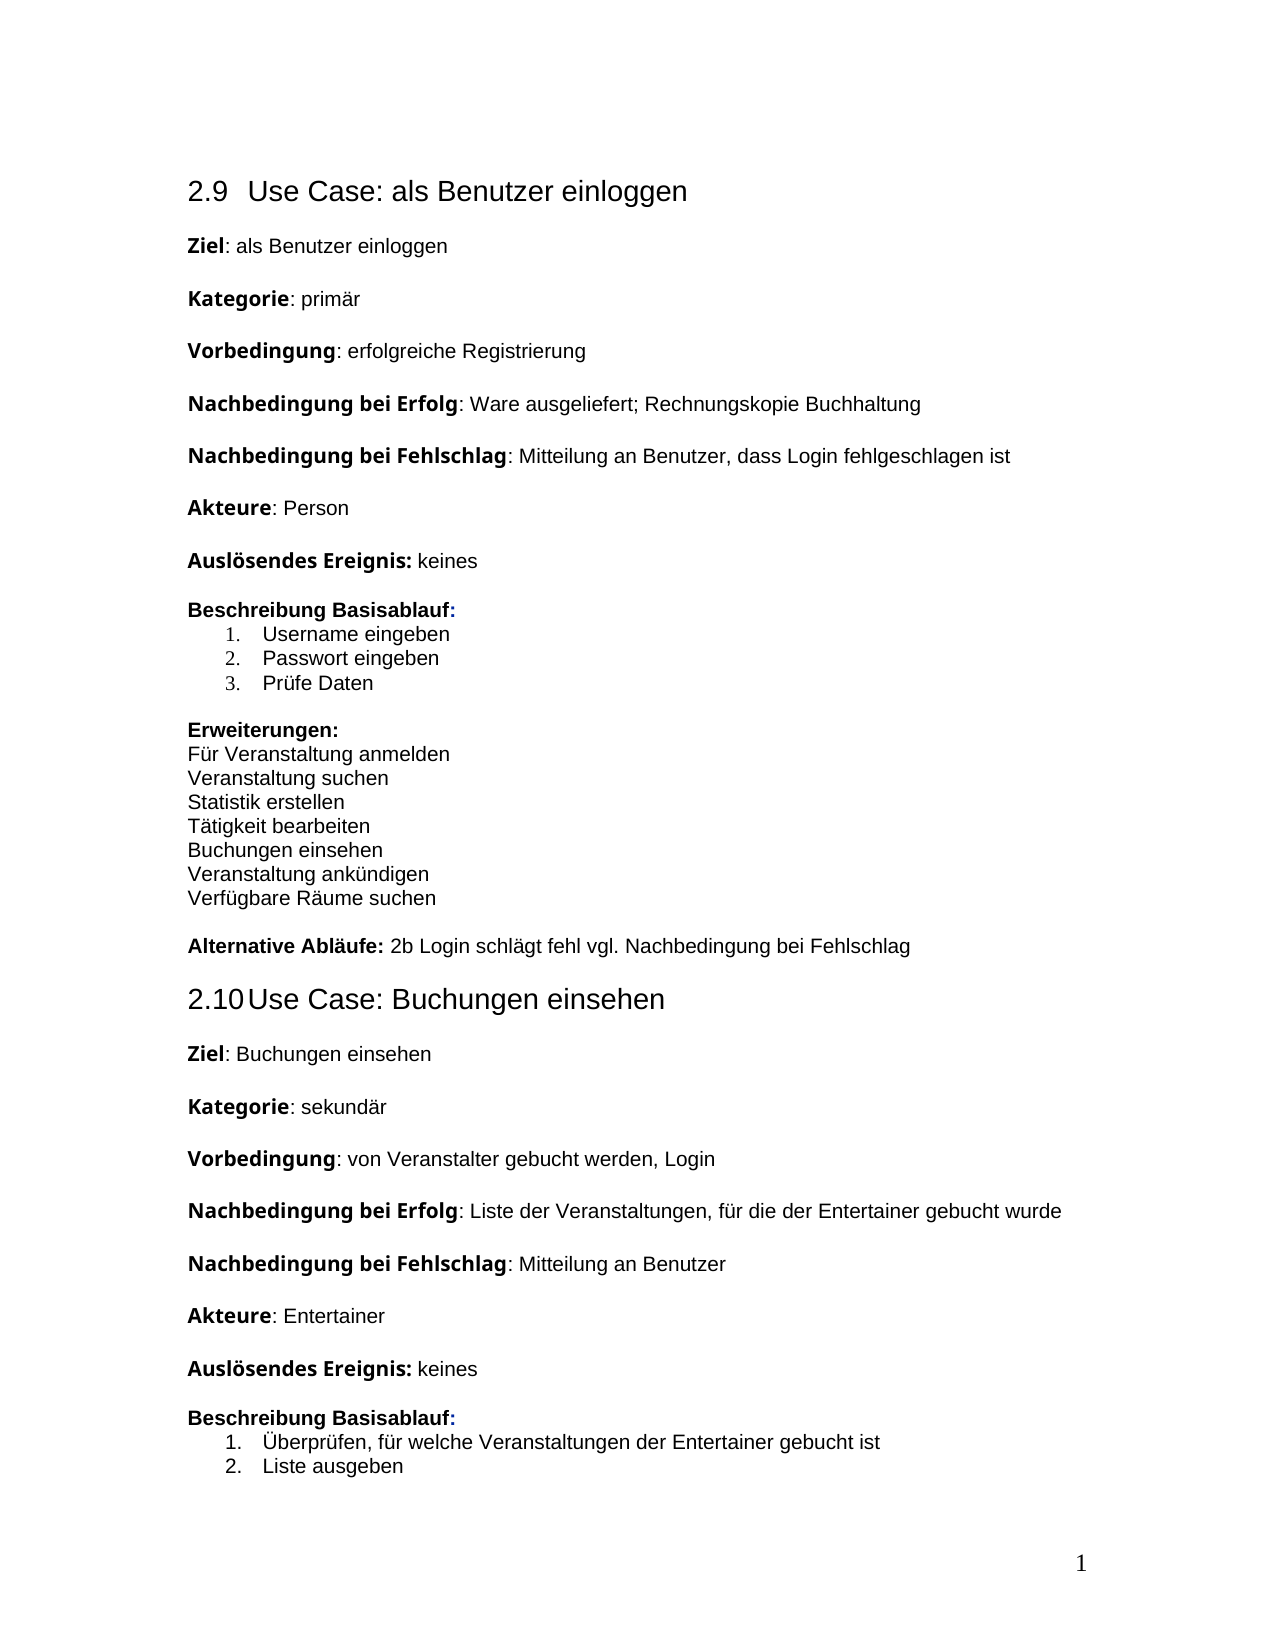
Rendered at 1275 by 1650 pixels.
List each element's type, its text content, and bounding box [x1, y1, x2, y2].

text Ziel: Buchungen einsehen [187, 1039, 1087, 1068]
text Kategorie: primär [187, 284, 1087, 312]
text Statistik erstellen [187, 790, 1087, 814]
text Nachbedingung bei Erfolg: Liste der Veranstaltungen, für die der Entertainer gebucht wurde [187, 1197, 1087, 1225]
subtitle Use Case: Buchungen einsehen [187, 982, 1087, 1015]
text Kategorie: sekundär [187, 1092, 1087, 1120]
text Vorbedingung: erfolgreiche Registrierung [187, 336, 1087, 365]
list Prüfe Daten [225, 670, 1087, 694]
text Auslösendes Ereignis: keines [187, 1354, 1087, 1382]
text Alternative Abläufe: 2b Login schlägt fehl vgl. Nachbedingung bei Fehlschlag [187, 934, 1087, 958]
text Akteure: Entertainer [187, 1301, 1087, 1330]
text Nachbedingung bei Erfolg: Ware ausgeliefert; Rechnungskopie Buchhaltung [187, 389, 1087, 417]
list Liste ausgeben [225, 1454, 1087, 1478]
text Tätigkeit bearbeiten [187, 814, 1087, 838]
text Erweiterungen: [187, 718, 1087, 742]
text Veranstaltung ankündigen [187, 862, 1087, 886]
text Akteure: Person [187, 493, 1087, 522]
text Verfügbare Räume suchen [187, 886, 1087, 910]
text Veranstaltung suchen [187, 766, 1087, 790]
text Nachbedingung bei Fehlschlag: Mitteilung an Benutzer [187, 1249, 1087, 1277]
list Passwort eingeben [225, 646, 1087, 670]
text Vorbedingung: von Veranstalter gebucht werden, Login [187, 1144, 1087, 1173]
text Für Veranstaltung anmelden [187, 742, 1087, 766]
text Ziel: als Benutzer einloggen [187, 231, 1087, 260]
text Buchungen einsehen [187, 838, 1087, 862]
list Überprüfen, für welche Veranstaltungen der Entertainer gebucht ist [225, 1430, 1087, 1454]
text Nachbedingung bei Fehlschlag: Mitteilung an Benutzer, dass Login fehlgeschlagen ist [187, 441, 1087, 469]
text Beschreibung Basisablauf: [187, 598, 1087, 622]
text Beschreibung Basisablauf: [187, 1406, 1087, 1430]
text Auslösendes Ereignis: keines [187, 546, 1087, 574]
subtitle Use Case: als Benutzer einloggen [187, 174, 1087, 207]
list Username eingeben [225, 622, 1087, 646]
